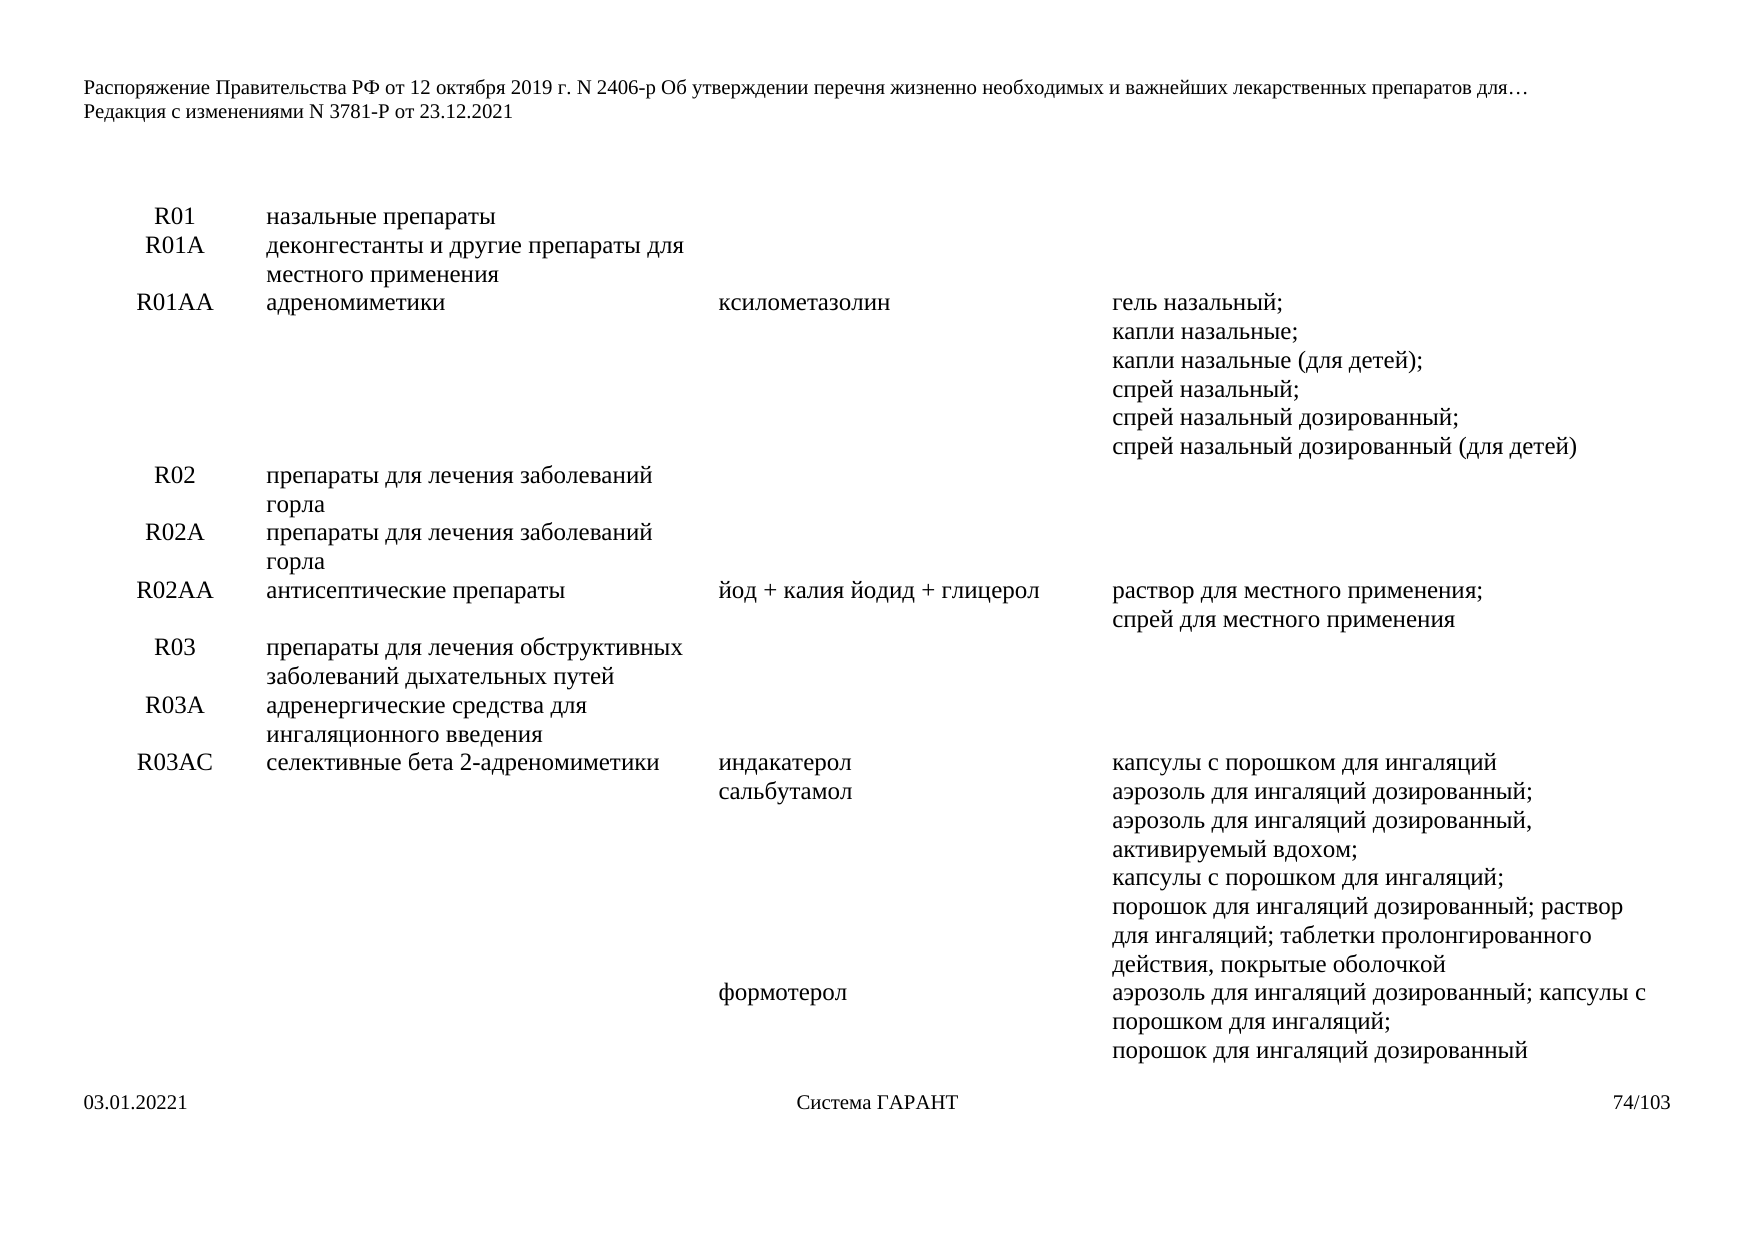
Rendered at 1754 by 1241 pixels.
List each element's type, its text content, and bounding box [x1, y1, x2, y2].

table_cell [255, 776, 707, 977]
table_cell раствор для местного применения; спрей для местного применения [1101, 575, 1669, 632]
table_cell R01AA [95, 288, 255, 460]
table_cell адренергические средства для ингаляционного введения [255, 690, 707, 747]
table_cell [1101, 460, 1669, 517]
table_cell [1101, 690, 1669, 747]
table_cell R03A [95, 690, 255, 747]
table_cell гель назальный; капли назальные; капли назальные (для детей); спрей назальный; спрей назальный дозированный; спрей назальный дозированный (для детей) [1101, 288, 1669, 460]
table_cell адреномиметики [255, 288, 707, 460]
table_cell аэрозоль для ингаляций дозированный; аэрозоль для ингаляций дозированный, активируемый вдохом; капсулы с порошком для ингаляций; порошок для ингаляций дозированный; раствор для ингаляций; таблетки пролонгированного действия, покрытые оболочкой [1101, 776, 1669, 977]
table_cell сальбутамол [707, 776, 1101, 977]
table_cell R02A [95, 518, 255, 575]
table_cell [1101, 150, 1669, 201]
table_cell R03AC [95, 748, 255, 776]
table_cell препараты для лечения обструктивных заболеваний дыхательных путей [255, 633, 707, 690]
table_cell [1101, 201, 1669, 230]
table_cell R02AА [95, 575, 255, 632]
table_cell назальные препараты [255, 201, 707, 230]
table_cell [707, 518, 1101, 575]
table_cell R01 [95, 201, 255, 230]
table_cell [95, 776, 255, 977]
table_cell селективные бета 2-адреномиметики [255, 748, 707, 776]
table_cell [255, 978, 707, 1064]
table_cell [707, 201, 1101, 230]
table_cell [1101, 230, 1669, 287]
table_cell [1101, 633, 1669, 690]
table_cell формотерол [707, 978, 1101, 1064]
table_cell [707, 633, 1101, 690]
table_cell [707, 460, 1101, 517]
table_cell деконгестанты и другие препараты для местного применения [255, 230, 707, 287]
table_cell антисептические препараты [255, 575, 707, 632]
table_cell аэрозоль для ингаляций дозированный; капсулы с порошком для ингаляций; порошок для ингаляций дозированный [1101, 978, 1669, 1064]
table_cell ксилометазолин [707, 288, 1101, 460]
table_cell [1101, 518, 1669, 575]
table_cell препараты для лечения заболеваний горла [255, 460, 707, 517]
table_cell [95, 150, 255, 201]
table_cell [707, 690, 1101, 747]
table_cell йод + калия йодид + глицерол [707, 575, 1101, 632]
table_cell препараты для лечения заболеваний горла [255, 518, 707, 575]
table_cell капсулы с порошком для ингаляций [1101, 748, 1669, 776]
table_cell [95, 978, 255, 1064]
table_cell R02 [95, 460, 255, 517]
table_cell [707, 230, 1101, 287]
table_cell R01A [95, 230, 255, 287]
table_cell индакатерол [707, 748, 1101, 776]
table_cell [255, 150, 707, 201]
table_cell R03 [95, 633, 255, 690]
table_cell [707, 150, 1101, 201]
